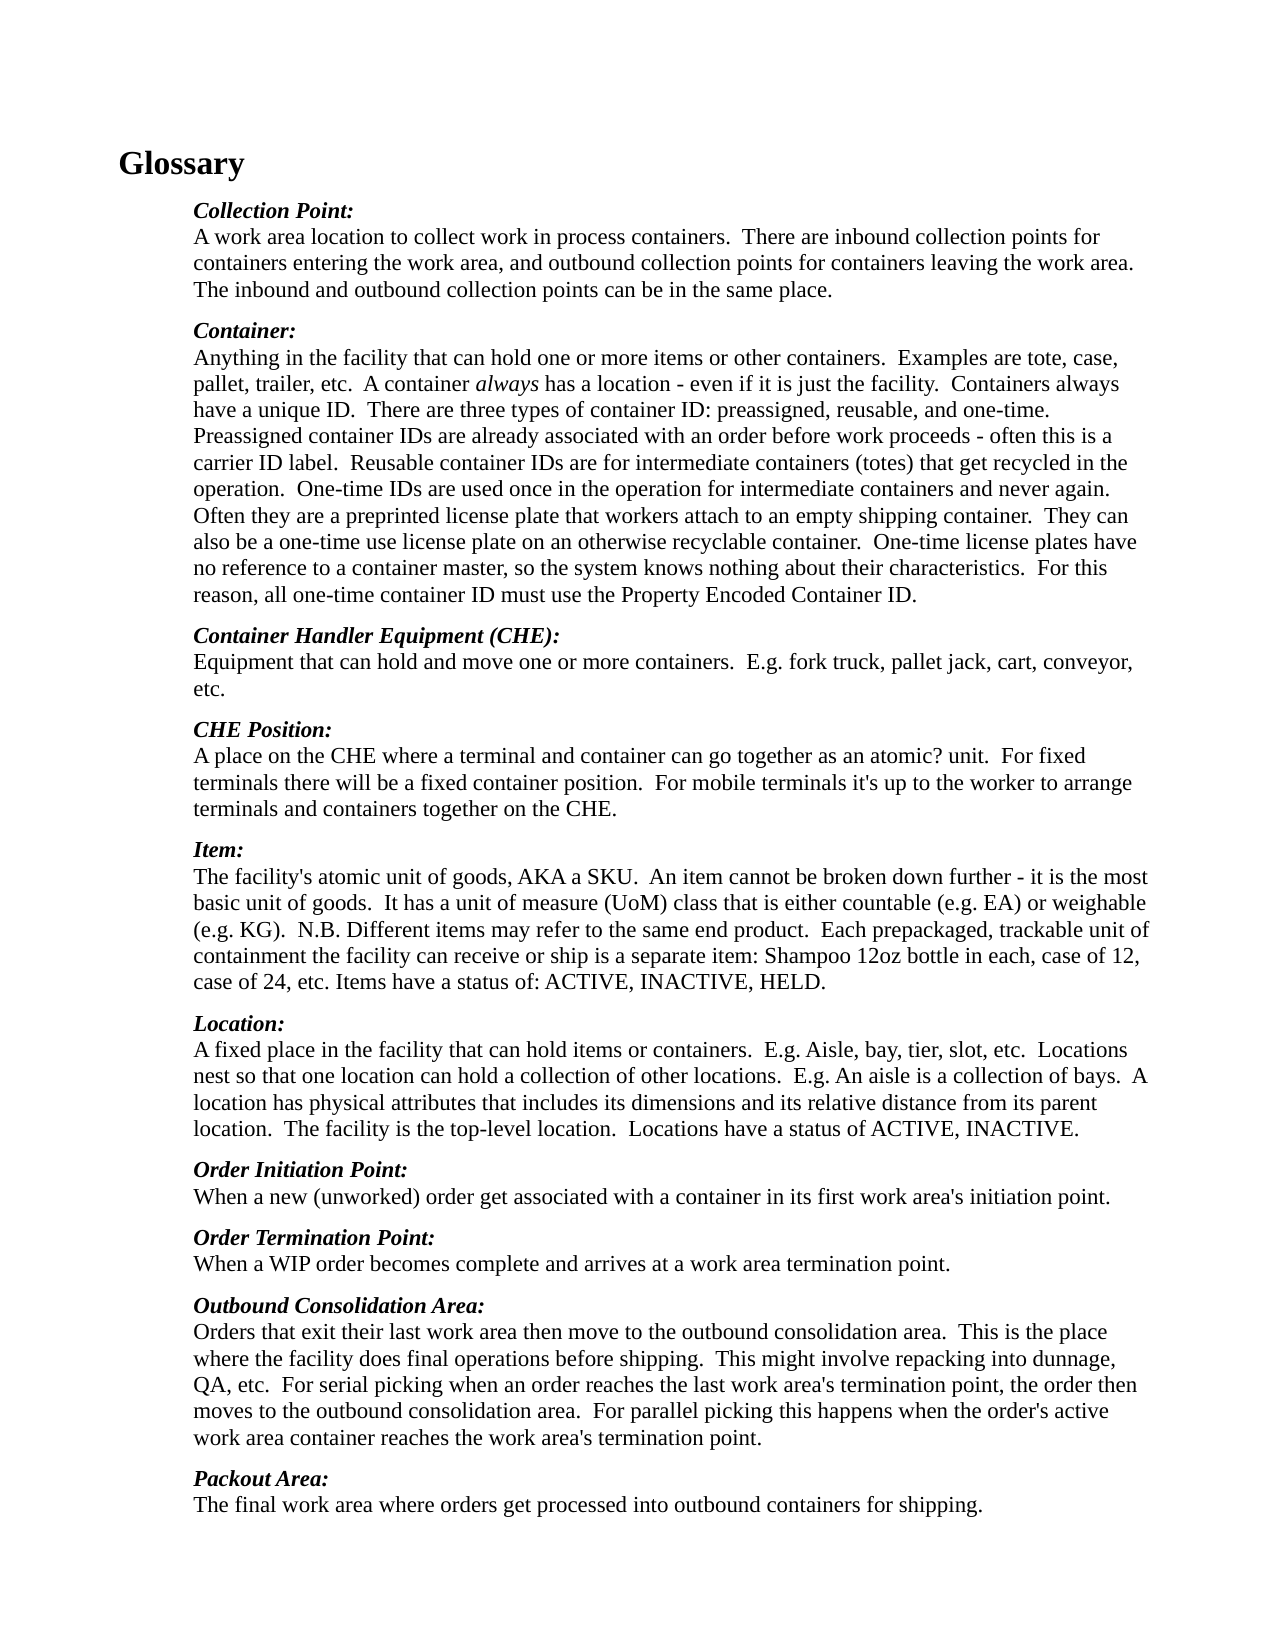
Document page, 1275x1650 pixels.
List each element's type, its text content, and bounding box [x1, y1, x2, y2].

subtitle Glossary [118, 143, 1157, 182]
subtitle Location: [193, 1010, 1157, 1036]
text A work area location to collect work in process containers. There are inbound collection points for containers entering the work area, and outbound collection points for containers leaving the work area. The inbound and outbound collection points can be in the same place. [193, 223, 1157, 302]
subtitle Order Initiation Point: [193, 1156, 1157, 1183]
text When a new (unworked) order get associated with a container in its first work area's initiation point. [193, 1183, 1157, 1209]
text Anything in the facility that can hold one or more items or other containers. Examples are tote, case, pallet, trailer, etc. A container always has a location - even if it is just the facility. Containers always have a unique ID. There are three types of container ID: preassigned, reusable, and one-time. Preassigned container IDs are already associated with an order before work proceeds - often this is a carrier ID label. Reusable container IDs are for intermediate containers (totes) that get recycled in the operation. One-time IDs are used once in the operation for intermediate containers and never again. Often they are a preprinted license plate that workers attach to an empty shipping container. They can also be a one-time use license plate on an otherwise recyclable container. One-time license plates have no reference to a container master, so the system knows nothing about their characteristics. For this reason, all one-time container ID must use the Property Encoded Container ID. [193, 343, 1157, 607]
text A fixed place in the facility that can hold items or containers. E.g. Aisle, bay, tier, slot, etc. Locations nest so that one location can hold a collection of other locations. E.g. An aisle is a collection of bays. A location has physical attributes that includes its dimensions and its relative distance from its parent location. The facility is the top-level location. Locations have a status of ACTIVE, INACTIVE. [193, 1036, 1157, 1141]
subtitle CHE Position: [193, 716, 1157, 742]
subtitle Item: [193, 837, 1157, 863]
subtitle Collection Point: [193, 197, 1157, 223]
text The facility's atomic unit of goods, AKA a SKU. An item cannot be broken down further - it is the most basic unit of goods. It has a unit of measure (UoM) class that is either countable (e.g. EA) or weighable (e.g. KG). N.B. Different items may refer to the same end product. Each prepackaged, trackable unit of containment the facility can receive or ship is a separate item: Shampoo 12oz bottle in each, case of 12, case of 24, etc. Items have a status of: ACTIVE, INACTIVE, HELD. [193, 863, 1157, 995]
text Equipment that can hold and move one or more containers. E.g. fork truck, pallet jack, cart, conveyor, etc. [193, 648, 1157, 701]
subtitle Outbound Consolidation Area: [193, 1292, 1157, 1318]
text When a WIP order becomes complete and arrives at a work area termination point. [193, 1251, 1157, 1277]
subtitle Container: [193, 317, 1157, 343]
text A place on the CHE where a terminal and container can go together as an atomic? unit. For fixed terminals there will be a fixed container position. For mobile terminals it's up to the worker to arrange terminals and containers together on the CHE. [193, 742, 1157, 822]
subtitle Packout Area: [193, 1465, 1157, 1491]
subtitle Container Handler Equipment (CHE): [193, 622, 1157, 648]
subtitle Order Termination Point: [193, 1224, 1157, 1251]
text The final work area where orders get processed into outbound containers for shipping. [193, 1491, 1157, 1518]
text Orders that exit their last work area then move to the outbound consolidation area. This is the place where the facility does final operations before shipping. This might involve repacking into dunnage, QA, etc. For serial picking when an order reaches the last work area's termination point, the order then moves to the outbound consolidation area. For parallel picking this happens when the order's active work area container reaches the work area's termination point. [193, 1318, 1157, 1450]
